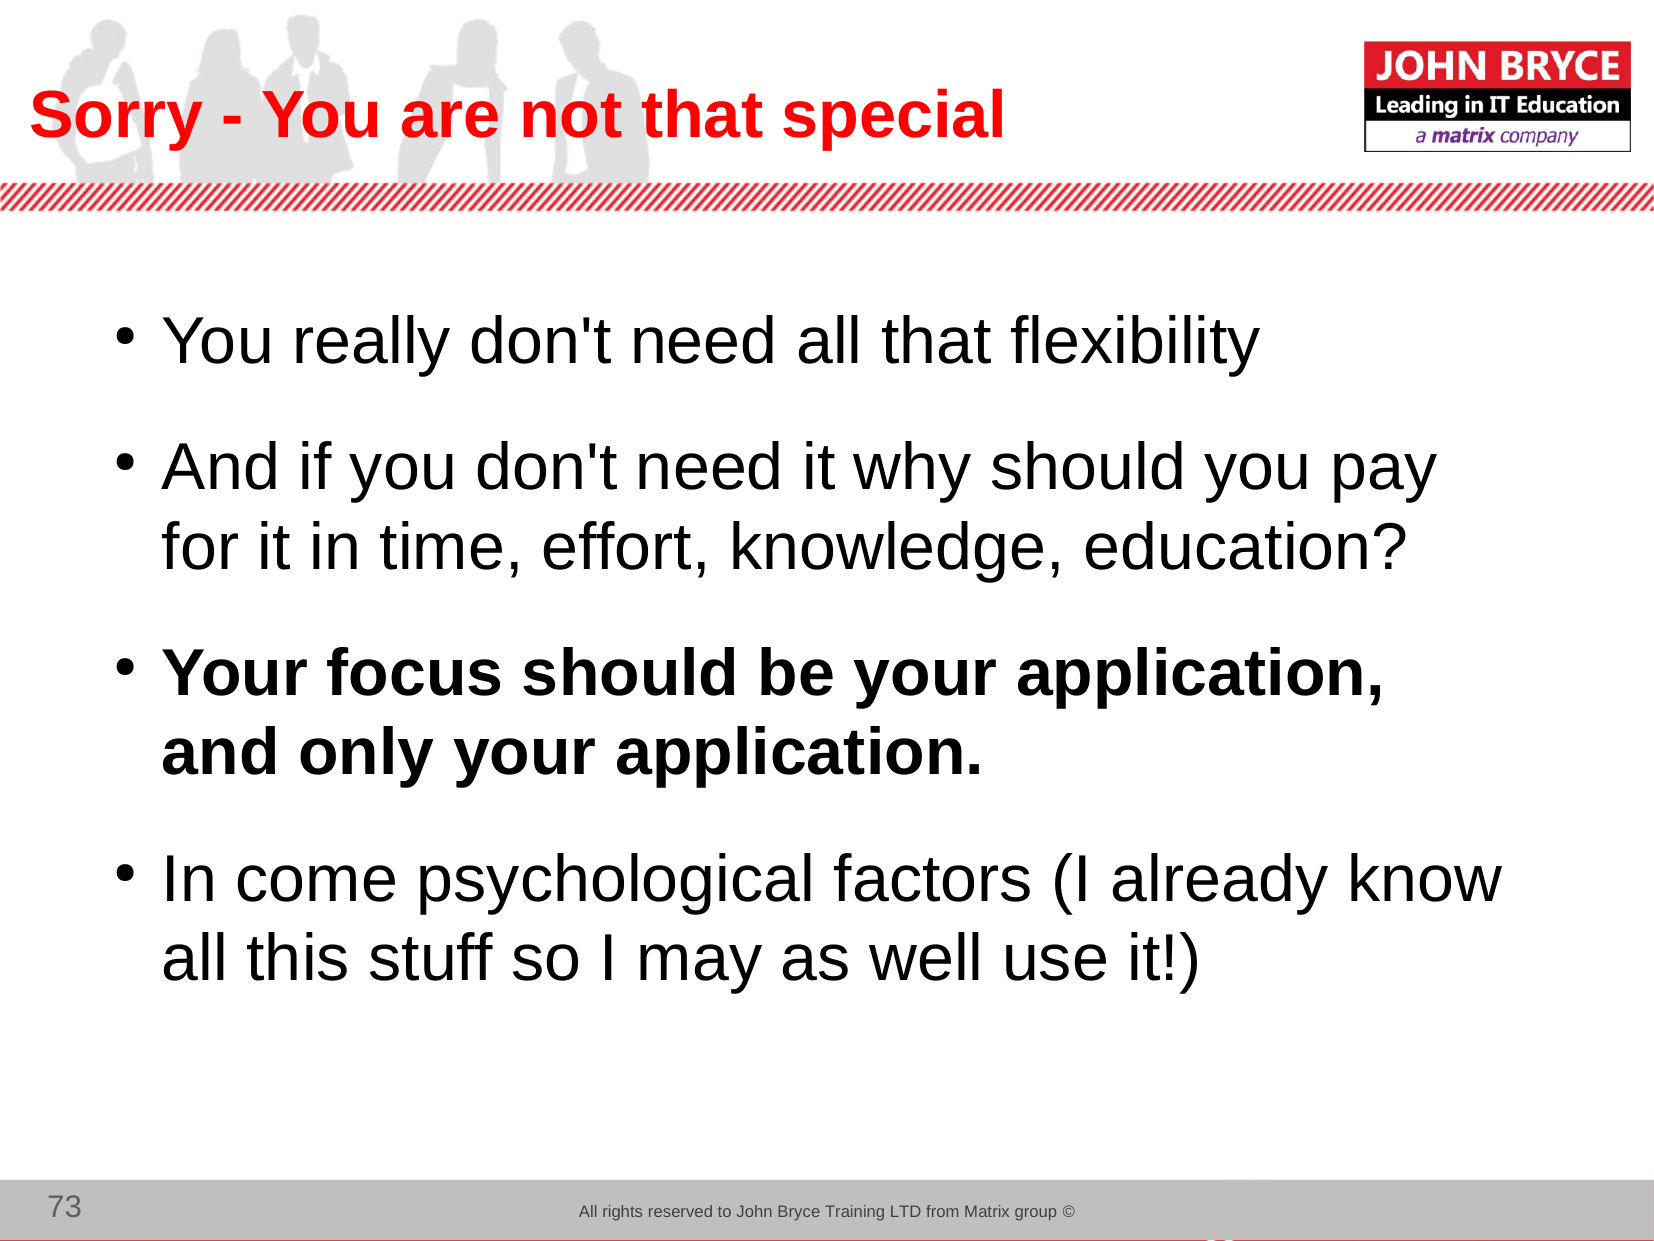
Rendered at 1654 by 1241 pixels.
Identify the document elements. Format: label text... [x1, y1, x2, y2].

list You really don't need all that flexibility And if you don't need it why should you pay for it in time, effort, knowledge, education? Your focus should be your application, and only your application. In come psychological factors (I already know all this stuff so I may as well use it!) [82, 290, 1538, 1010]
title Sorry - You are not that special [14, 7, 1503, 215]
picture [0, 0, 1654, 1179]
